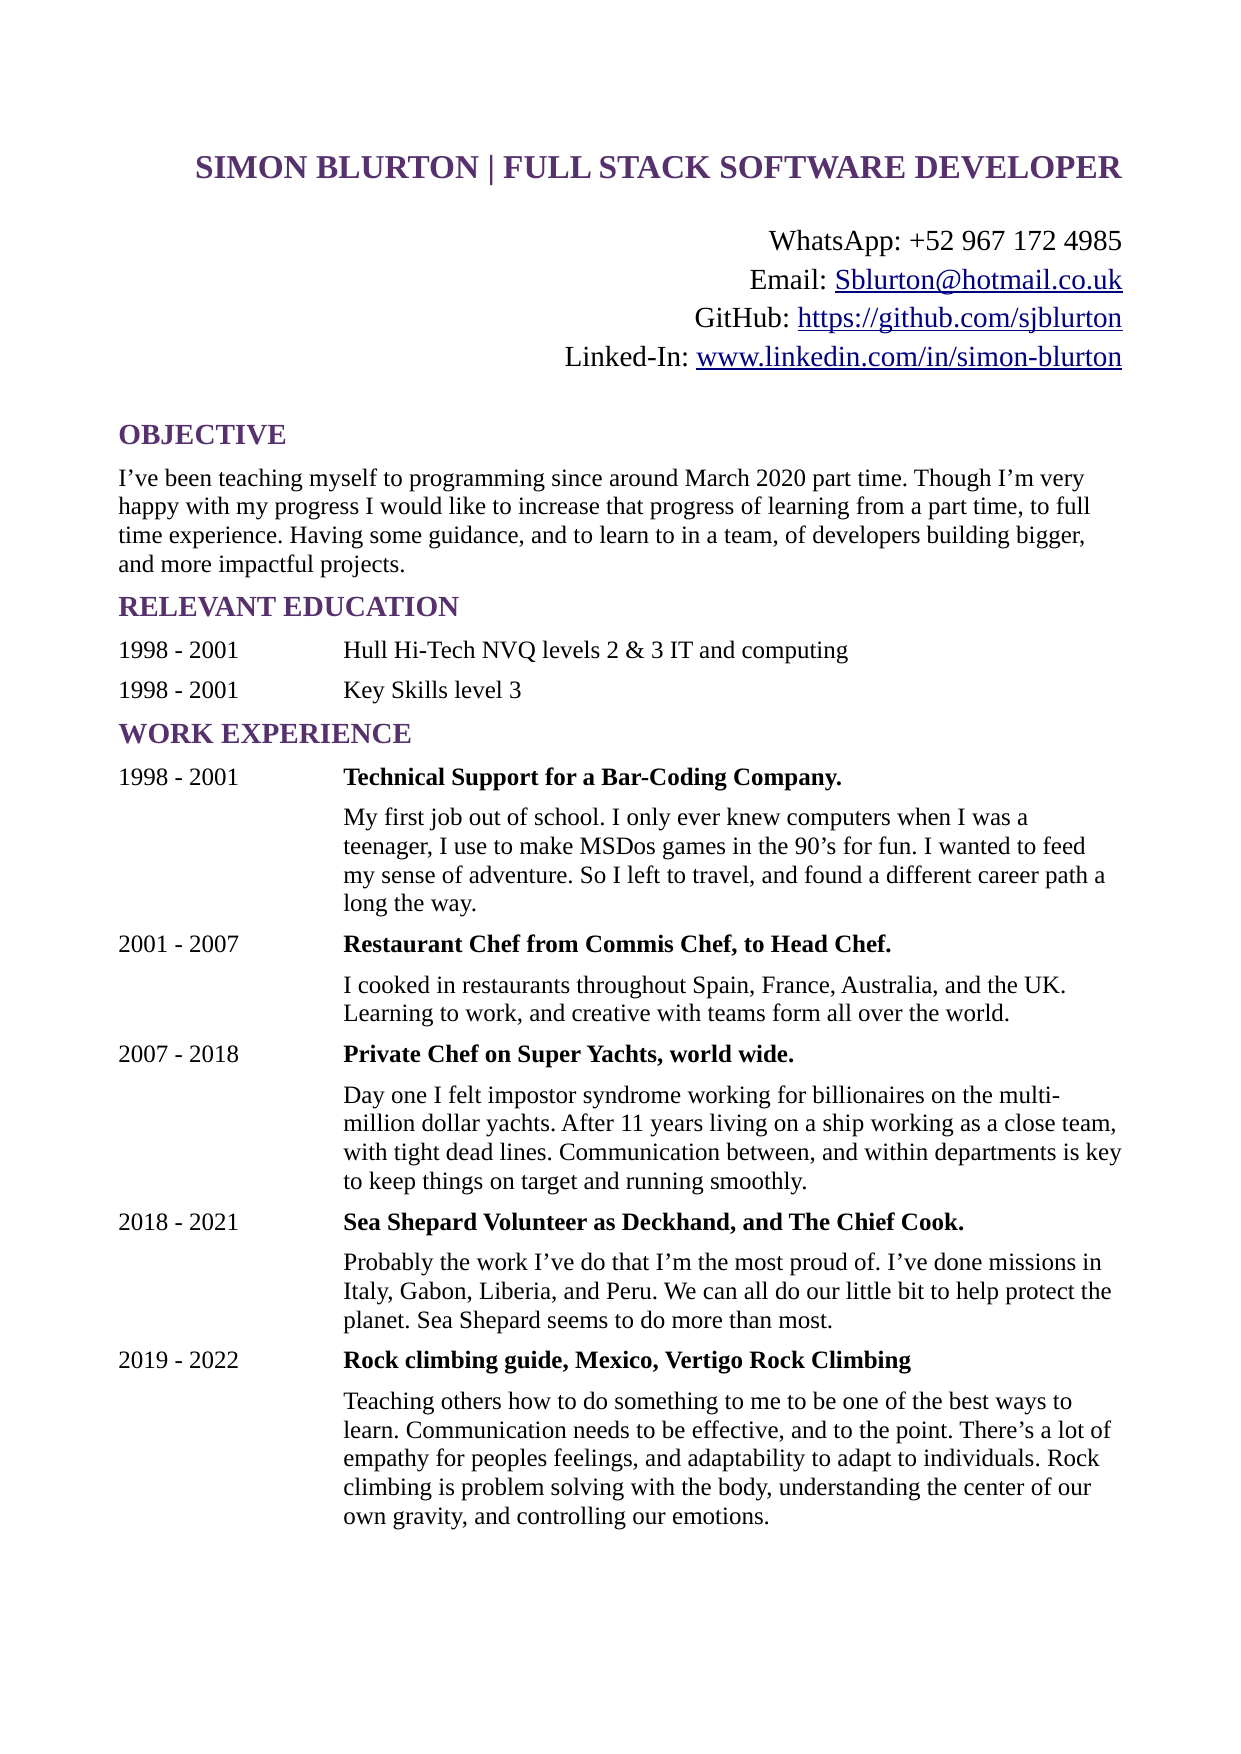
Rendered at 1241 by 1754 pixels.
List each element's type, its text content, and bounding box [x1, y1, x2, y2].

table_cell 2001 - 2007 [118, 923, 343, 1033]
text I’ve been teaching myself to programming since around March 2020 part time. Though I’m very happy with my progress I would like to increase that progress of learning from a part time, to full time experience. Having some guidance, and to learn to in a team, of developers building bigger, and more impactful projects. [118, 463, 1122, 578]
text Email: Sblurton@hotmail.co.uk [118, 262, 1122, 296]
table_cell Restaurant Chef from Commis Chef, to Head Chef. I cooked in restaurants throughout Spain, France, Australia, and the UK. Learning to work, and creative with teams form all over the world. [343, 923, 1123, 1033]
text SIMON BLURTON | FULL STACK SOFTWARE DEVELOPER [118, 147, 1122, 185]
table_header 1998 - 2001 [118, 629, 343, 669]
table_cell Rock climbing guide, Mexico, Vertigo Rock Climbing Teaching others how to do something to me to be one of the best ways to learn. Communication needs to be effective, and to the point. There’s a lot of empathy for peoples feelings, and adaptability to adapt to individuals. Rock climbing is problem solving with the body, understanding the center of our own gravity, and controlling our emotions. [343, 1339, 1123, 1536]
table_cell Sea Shepard Volunteer as Deckhand, and The Chief Cook. Probably the work I’ve do that I’m the most proud of. I’ve done missions in Italy, Gabon, Liberia, and Peru. We can all do our little bit to help protect the planet. Sea Shepard seems to do more than most. [343, 1201, 1123, 1339]
table_cell 2018 - 2021 [118, 1201, 343, 1339]
table_header 1998 - 2001 [118, 756, 343, 923]
text WORK EXPERIENCE [118, 716, 1122, 750]
text Linked-In: www.linkedin.com/in/simon-blurton [118, 339, 1122, 373]
table_cell 1998 - 2001 [118, 670, 343, 710]
table_cell Key Skills level 3 [343, 670, 1123, 710]
table_header Technical Support for a Bar-Coding Company. My first job out of school. I only ever knew computers when I was a teenager, I use to make MSDos games in the 90’s for fun. I wanted to feed my sense of adventure. So I left to travel, and found a different career path a long the way. [343, 756, 1123, 923]
text WhatsApp: +52 967 172 4985 [118, 223, 1122, 257]
text RELEVANT EDUCATION [118, 589, 1122, 623]
table_header Hull Hi-Tech NVQ levels 2 & 3 IT and computing [343, 629, 1123, 669]
table_cell 2007 - 2018 [118, 1033, 343, 1201]
table_cell Private Chef on Super Yachts, world wide. Day one I felt impostor syndrome working for billionaires on the multi-million dollar yachts. After 11 years living on a ship working as a close team, with tight dead lines. Communication between, and within departments is key to keep things on target and running smoothly. [343, 1033, 1123, 1201]
table_cell 2019 - 2022 [118, 1339, 343, 1536]
text OBJECTIVE [118, 417, 1122, 451]
text GitHub: https://github.com/sjblurton [118, 301, 1122, 334]
